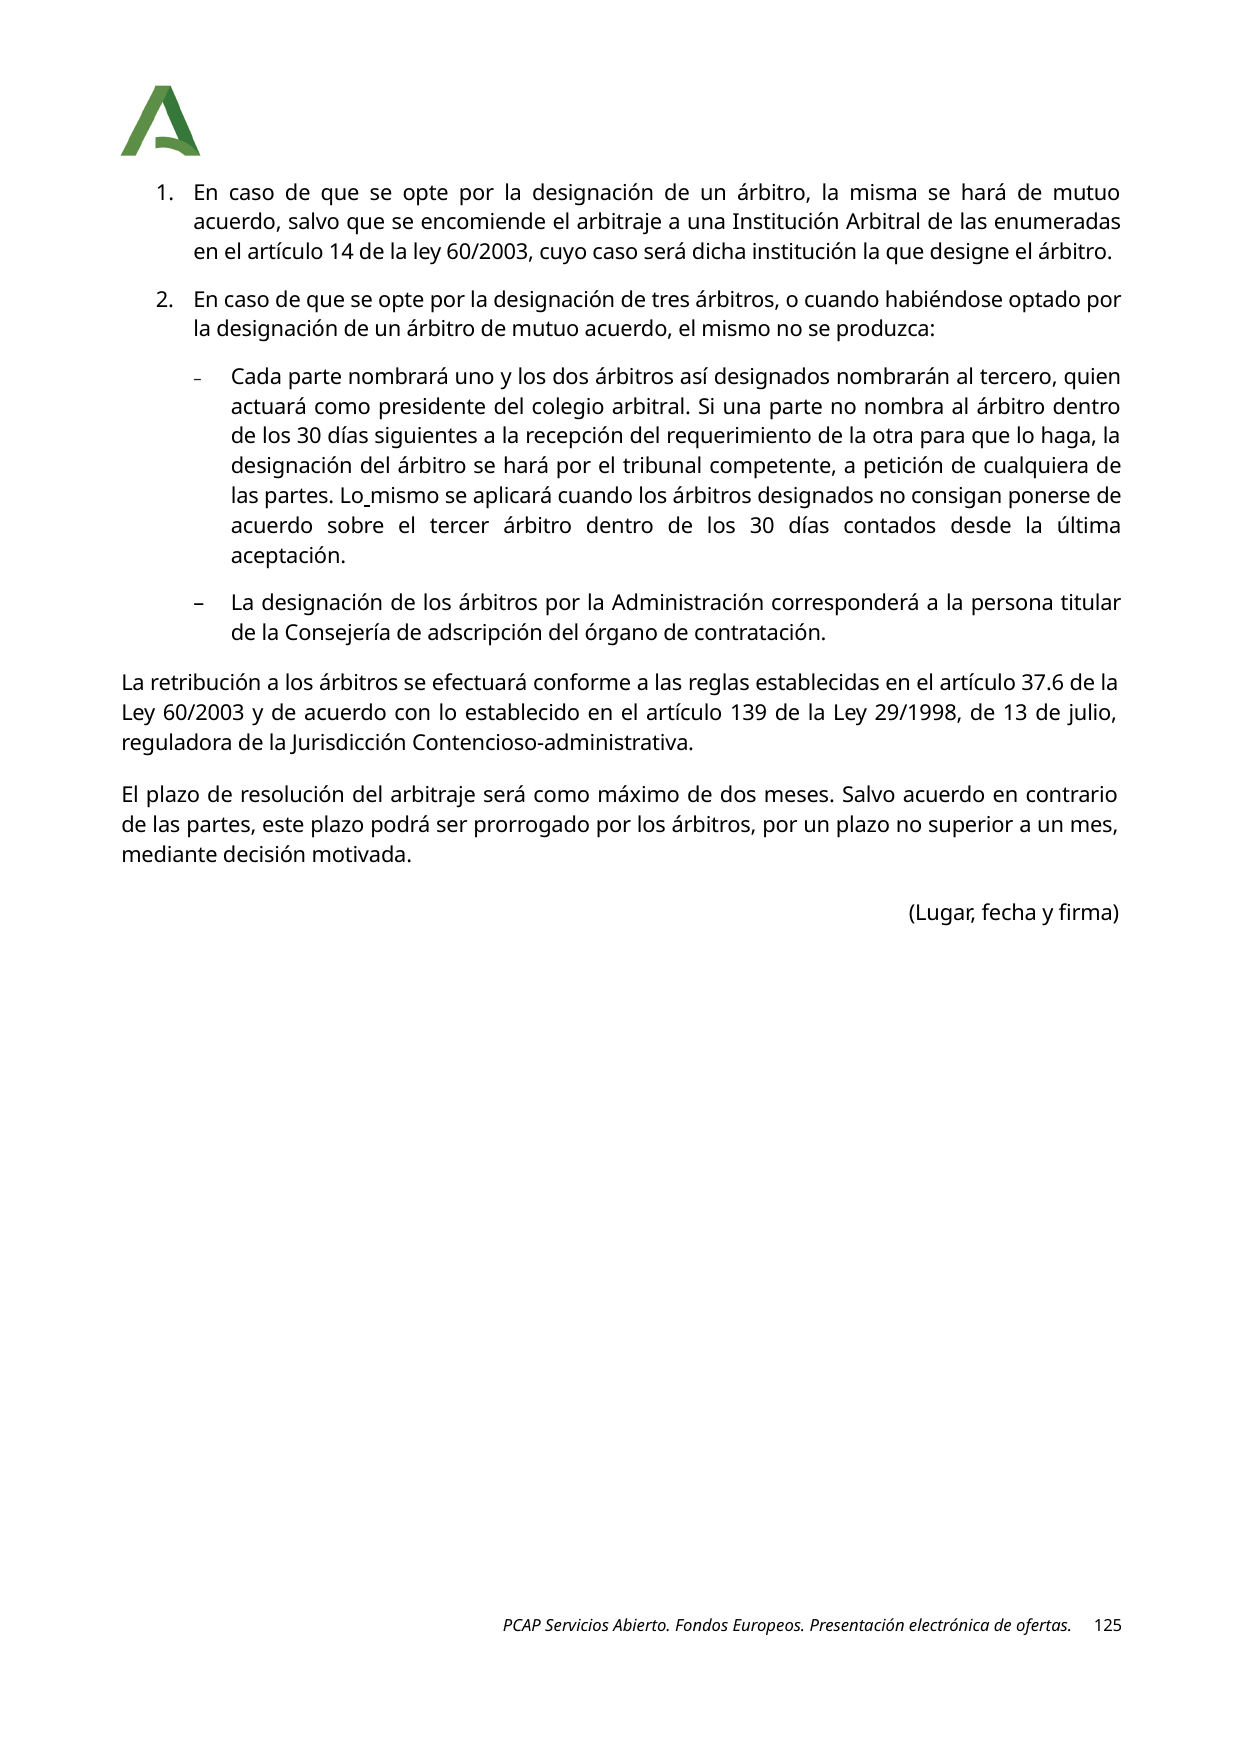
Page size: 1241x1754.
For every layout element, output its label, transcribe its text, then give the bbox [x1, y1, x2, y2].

text La retribución a los árbitros se efectuará conforme a las reglas establecidas en el artículo 37.6 de la Ley 60/2003 y de acuerdo con lo establecido en el artículo 139 de la Ley 29/1998, de 13 de julio, reguladora de la Jurisdicción Contencioso-administrativa. [118, 664, 1122, 757]
text (Lugar, fecha y firma) [118, 894, 1122, 930]
picture [116, 81, 205, 160]
list En caso de que se opte por la designación de un árbitro, la misma se hará de mutuo acuerdo, salvo que se encomiende el arbitraje a una Institución Arbitral de las enumeradas en el artículo 14 de la ley 60/2003, cuyo caso será dicha institución la que designe el árbitro. [156, 177, 1122, 266]
list Cada parte nombrará uno y los dos árbitros así designados nombrarán al tercero, quien actuará como presidente del colegio arbitral. Si una parte no nombra al árbitro dentro de los 30 días siguientes a la recepción del requerimiento de la otra para que lo haga, la designación del árbitro se hará por el tribunal competente, a petición de cualquiera de las partes. Lo mismo se aplicará cuando los árbitros designados no consigan ponerse de acuerdo sobre el tercer árbitro dentro de los 30 días contados desde la última aceptación. [193, 361, 1122, 569]
list En caso de que se opte por la designación de tres árbitros, o cuando habiéndose optado por la designación de un árbitro de mutuo acuerdo, el mismo no se produzca: [156, 284, 1122, 343]
text El plazo de resolución del arbitraje será como máximo de dos meses. Salvo acuerdo en contrario de las partes, este plazo podrá ser prorrogado por los árbitros, por un plazo no superior a un mes, mediante decisión motivada. [118, 779, 1122, 869]
list La designación de los árbitros por la Administración corresponderá a la persona titular de la Consejería de adscripción del órgano de contratación. [193, 587, 1122, 647]
